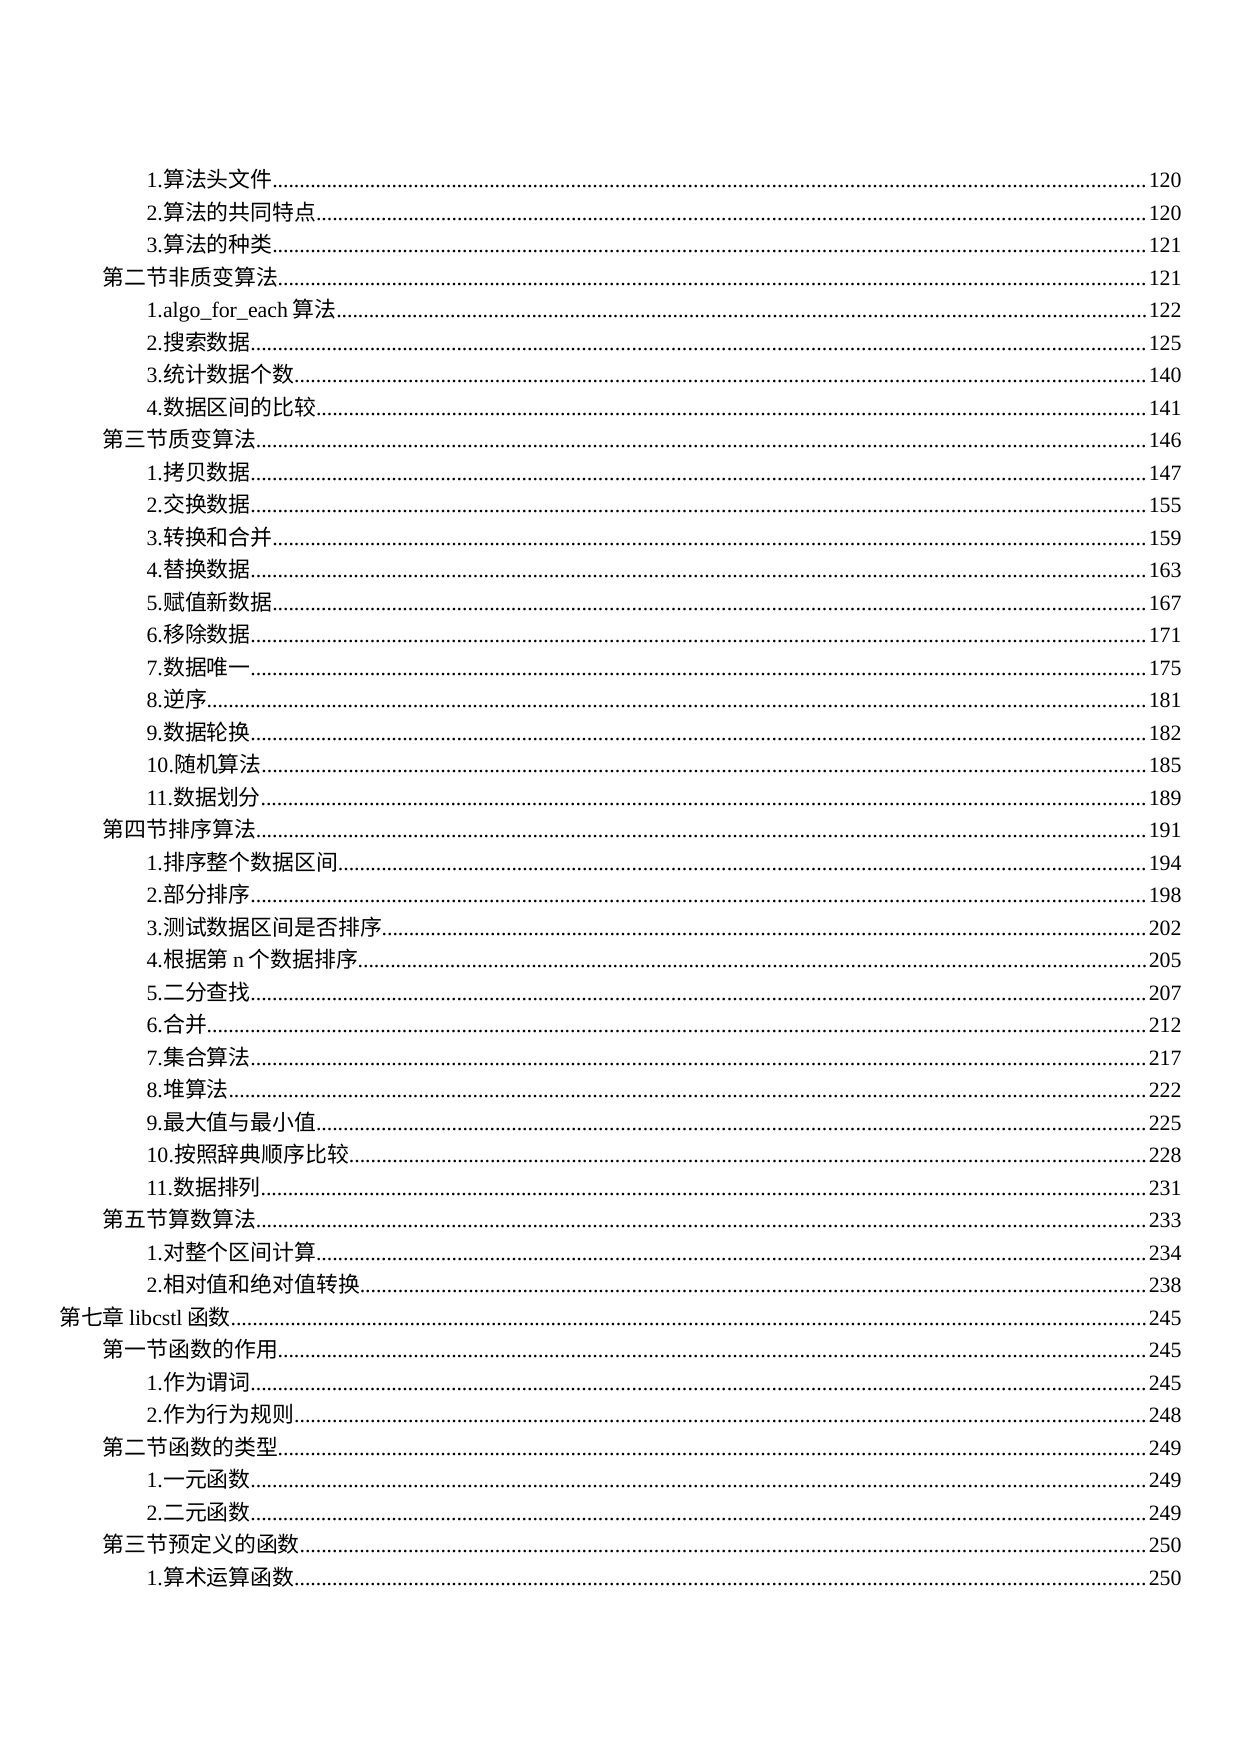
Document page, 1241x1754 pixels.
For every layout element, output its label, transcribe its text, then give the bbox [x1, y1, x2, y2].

text 4.替换数据 163 [146, 552, 1181, 584]
text 5.二分查找 207 [146, 974, 1181, 1007]
text 第五节算数算法 233 [103, 1202, 1181, 1234]
text 2.相对值和绝对值转换 238 [146, 1267, 1181, 1299]
text 第二节函数的类型 249 [103, 1429, 1181, 1462]
text 2.二元函数 249 [146, 1494, 1181, 1527]
text 6.移除数据 171 [146, 617, 1181, 649]
text 10.随机算法 185 [146, 747, 1181, 779]
text 第三节质变算法 146 [103, 422, 1181, 454]
text 第二节非质变算法 121 [103, 259, 1181, 292]
text 5.赋值新数据 167 [146, 584, 1181, 617]
text 1.排序整个数据区间 194 [146, 844, 1181, 877]
text 4.根据第n个数据排序 205 [146, 942, 1181, 974]
text 2.部分排序 198 [146, 877, 1181, 909]
text 4.数据区间的比较 141 [146, 389, 1181, 422]
text 1.算术运算函数 250 [146, 1559, 1181, 1592]
text 7.集合算法 217 [146, 1039, 1181, 1072]
text 11.数据划分 189 [146, 779, 1181, 812]
text 1.拷贝数据 147 [146, 454, 1181, 487]
text 1.作为谓词 245 [146, 1364, 1181, 1397]
text 9.数据轮换 182 [146, 714, 1181, 747]
text 8.逆序 181 [146, 682, 1181, 714]
text 2.搜索数据 125 [146, 324, 1181, 357]
text 2.作为行为规则 248 [146, 1397, 1181, 1429]
text 3.测试数据区间是否排序 202 [146, 909, 1181, 942]
text 第一节函数的作用 245 [103, 1332, 1181, 1364]
text 7.数据唯一 175 [146, 649, 1181, 682]
text 10.按照辞典顺序比较 228 [146, 1137, 1181, 1169]
text 8.堆算法 222 [146, 1072, 1181, 1104]
text 1.algo_for_each算法 122 [146, 292, 1181, 324]
text 6.合并 212 [146, 1007, 1181, 1039]
text 第四节排序算法 191 [103, 812, 1181, 844]
text 第七章libcstl函数 245 [59, 1299, 1181, 1332]
text 1.一元函数 249 [146, 1462, 1181, 1494]
text 2.交换数据 155 [146, 487, 1181, 519]
text 1.对整个区间计算 234 [146, 1234, 1181, 1267]
text 1.算法头文件 120 [146, 162, 1181, 194]
text 11.数据排列 231 [146, 1169, 1181, 1202]
text 3.算法的种类 121 [146, 227, 1181, 259]
text 3.统计数据个数 140 [146, 357, 1181, 389]
text 9.最大值与最小值 225 [146, 1104, 1181, 1137]
text 3.转换和合并 159 [146, 519, 1181, 552]
text 2.算法的共同特点 120 [146, 194, 1181, 227]
text 第三节预定义的函数 250 [103, 1527, 1181, 1559]
